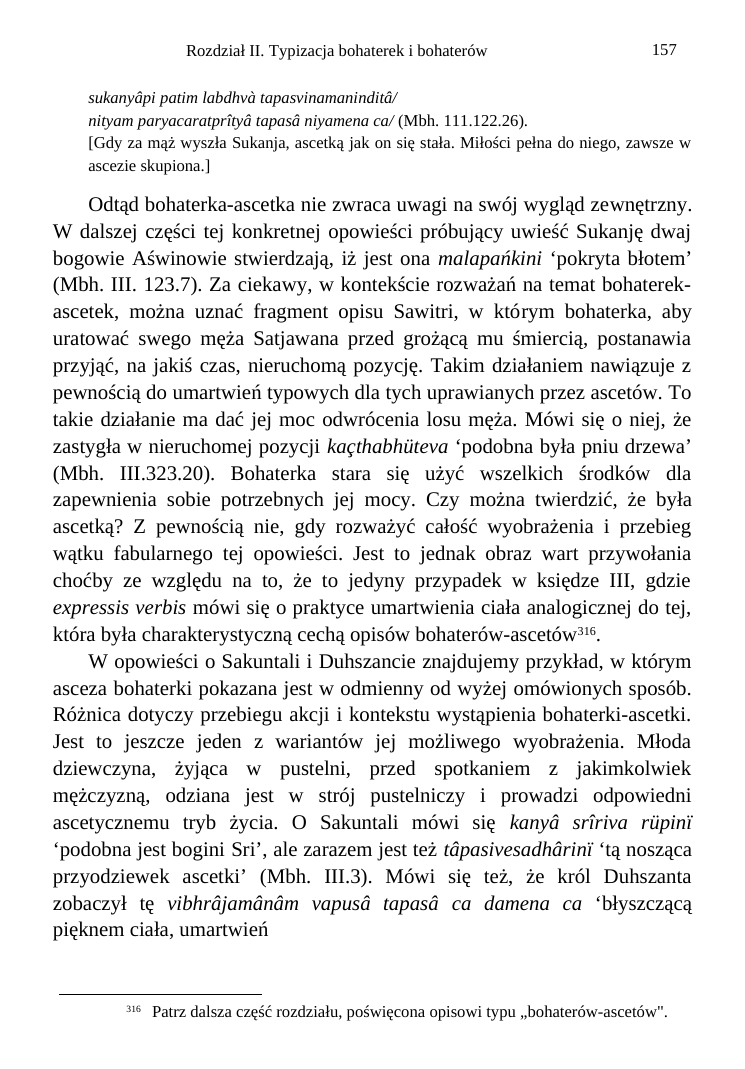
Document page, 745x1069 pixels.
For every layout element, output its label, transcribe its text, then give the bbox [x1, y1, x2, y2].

text Odtąd bohaterka-ascetka nie zwraca uwagi na swój wygląd ze­wnętrzny. W dalszej części tej konkretnej opowieści próbujący uwieść Sukanję dwaj bogowie Aświnowie stwierdzają, iż jest ona malapańkini ‘pokryta błotem’ (Mbh. III. 123.7). Za ciekawy, w kontekście rozważań na temat bohaterek-ascetek, można uznać fragment opisu Sawitri, w któ­rym bohaterka, aby uratować swego męża Satjawana przed grożącą mu śmiercią, postanawia przyjąć, na jakiś czas, nieruchomą pozycję. Takim działaniem nawiązuje z pewnością do umartwień typowych dla tych uprawianych przez ascetów. To takie działanie ma dać jej moc odwrócenia losu męża. Mówi się o niej, że zastygła w nieruchomej pozycji kaçthabhüteva ‘podobna była pniu drzewa’ (Mbh. III.323.20). Bohaterka stara się użyć wszelkich środków dla zapewnienia sobie po­trzebnych jej mocy. Czy można twierdzić, że była ascetką? Z pewnością nie, gdy rozważyć całość wyobrażenia i przebieg wątku fabularnego tej opowieści. Jest to jednak obraz wart przywołania choćby ze względu na to, że to jedyny przypadek w księdze III, gdzie expressis verbis mówi się o praktyce umartwienia ciała analogicznej do tej, która była charakterystyczną cechą opisów bohaterów-ascetów316. [53, 192, 692, 646]
text [Gdy za mąż wyszła Sukanja, ascetką jak on się stała. Miłości pełna do niego, zawsze w ascezie skupiona.] [88, 133, 692, 175]
text 157 [652, 39, 685, 59]
text 316 Patrz dalsza część rozdziału, poświęcona opisowi typu „bohaterów-ascetów". [89, 1001, 689, 1021]
text nityam paryacaratprîtyâ tapasâ niyamena ca/ (Mbh. 111.122.26). [53, 110, 692, 129]
text W opowieści o Sakuntali i Duhszancie znajdujemy przykład, w którym asceza bohaterki pokazana jest w odmienny od wyżej omówionych sposób. Różnica dotyczy przebiegu akcji i kontekstu wystąpienia bohaterki-ascetki. Jest to jeszcze jeden z wariantów jej możliwego wyobrażenia. Młoda dziewczyna, żyjąca w pustelni, przed spotkaniem z jakimkolwiek mężczyzną, odziana jest w strój pustelniczy i prowadzi odpowiedni ascetycznemu tryb życia. O Sakuntali mówi się kanyâ srîriva rüpinï ‘podobna jest bogini Sri’, ale zarazem jest też tâpasivesadhârinï ‘tą nosząca przyodziewek ascetki’ (Mbh. III.3). Mówi się też, że król Duhszanta zobaczył tę vibhrâjamânâm vapusâ tapasâ ca damena ca ‘błyszczącą pięknem ciała, umartwień [53, 648, 692, 941]
text Rozdział II. Typizacja bohaterek i bohaterów [186, 41, 550, 60]
text sukanyâpi patim labdhvà tapasvinamaninditâ/ [53, 87, 692, 107]
